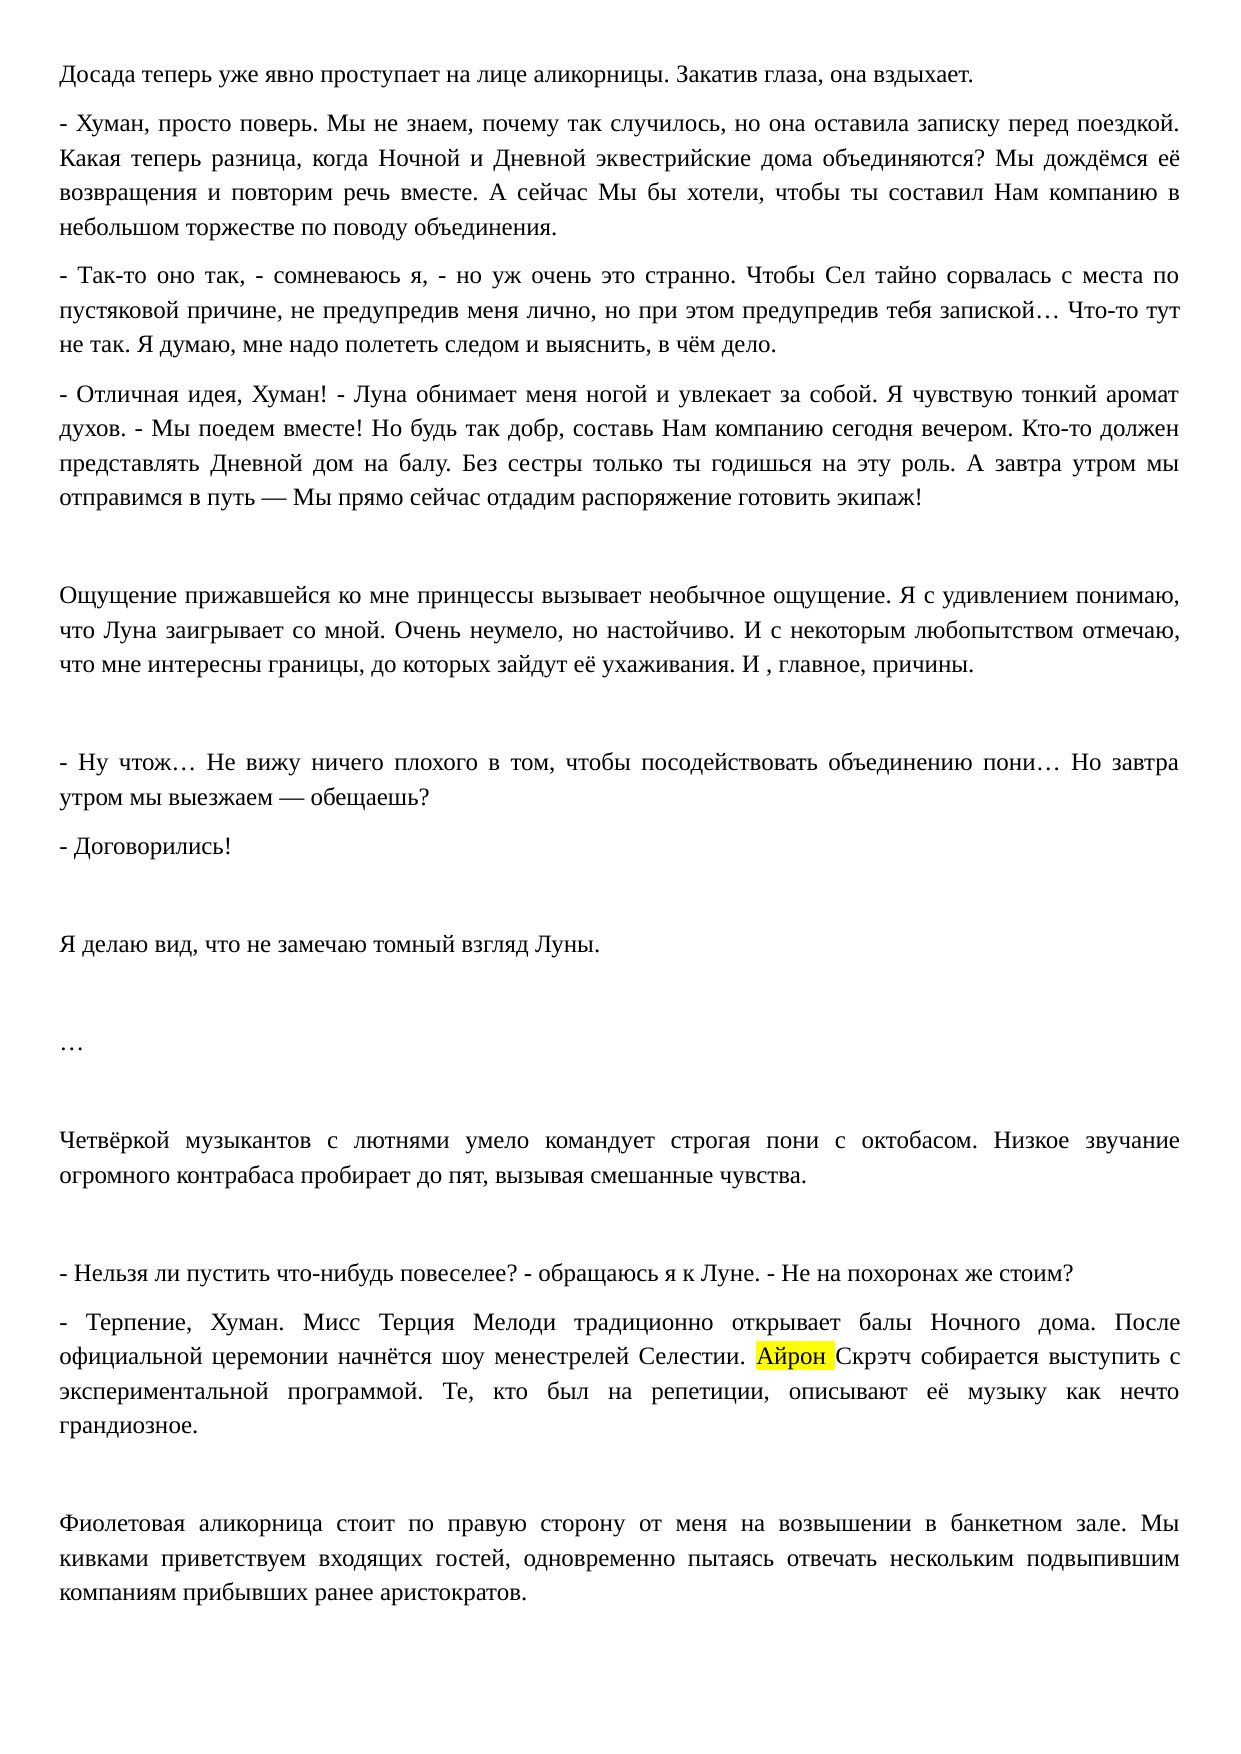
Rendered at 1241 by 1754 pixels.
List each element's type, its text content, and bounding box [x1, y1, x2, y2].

text Я делаю вид, что не замечаю томный взгляд Луны. [59, 929, 1181, 958]
text Четвёркой музыкантов с лютнями умело командует строгая пони с октобасом. Низкое звучание огромного контрабаса пробирает до пят, вызывая смешанные чувства. [59, 1125, 1181, 1188]
text - Договорились! [59, 831, 1181, 859]
text - Отличная идея, Хуман! - Луна обнимает меня ногой и увлекает за собой. Я чувствую тонкий аромат духов. - Мы поедем вместе! Но будь так добр, составь Нам компанию сегодня вечером. Кто-то должен представлять Дневной дом на балу. Без сестры только ты годишься на эту роль. А завтра утром мы отправимся в путь — Мы прямо сейчас отдадим распоряжение готовить экипаж! [59, 379, 1181, 511]
text - Нельзя ли пустить что-нибудь повеселее? - обращаюсь я к Луне. - Не на похоронах же стоим? [59, 1258, 1181, 1287]
text - Терпение, Хуман. Мисс Терция Мелоди традиционно открывает балы Ночного дома. После официальной церемонии начнётся шоу менестрелей Селестии. Айрон Скрэтч собирается выступить с экспериментальной программой. Те, кто был на репетиции, описывают её музыку как нечто грандиозное. [59, 1307, 1181, 1439]
text - Ну чтож… Не вижу ничего плохого в том, чтобы посодействовать объединению пони… Но завтра утром мы выезжаем — обещаешь? [59, 747, 1181, 811]
text Досада теперь уже явно проступает на лице аликорницы. Закатив глаза, она вздыхает. [59, 59, 1181, 88]
text … [59, 1027, 1181, 1056]
text - Хуман, просто поверь. Мы не знаем, почему так случилось, но она оставила записку перед поездкой. Какая теперь разница, когда Ночной и Дневной эквестрийские дома объединяются? Мы дождёмся её возвращения и повторим речь вместе. А сейчас Мы бы хотели, чтобы ты составил Нам компанию в небольшом торжестве по поводу объединения. [59, 108, 1181, 240]
text Фиолетовая аликорница стоит по правую сторону от меня на возвышении в банкетном зале. Мы кивками приветствуем входящих гостей, одновременно пытаясь отвечать нескольким подвыпившим компаниям прибывших ранее аристократов. [59, 1508, 1181, 1606]
text - Так-то оно так, - сомневаюсь я, - но уж очень это странно. Чтобы Сел тайно сорвалась с места по пустяковой причине, не предупредив меня лично, но при этом предупредив тебя запиской… Что-то тут не так. Я думаю, мне надо полететь следом и выяснить, в чём дело. [59, 261, 1181, 358]
text Ощущение прижавшейся ко мне принцессы вызывает необычное ощущение. Я с удивлением понимаю, что Луна заигрывает со мной. Очень неумело, но настойчиво. И с некоторым любопытством отмечаю, что мне интересны границы, до которых зайдут её ухаживания. И , главное, причины. [59, 580, 1181, 678]
